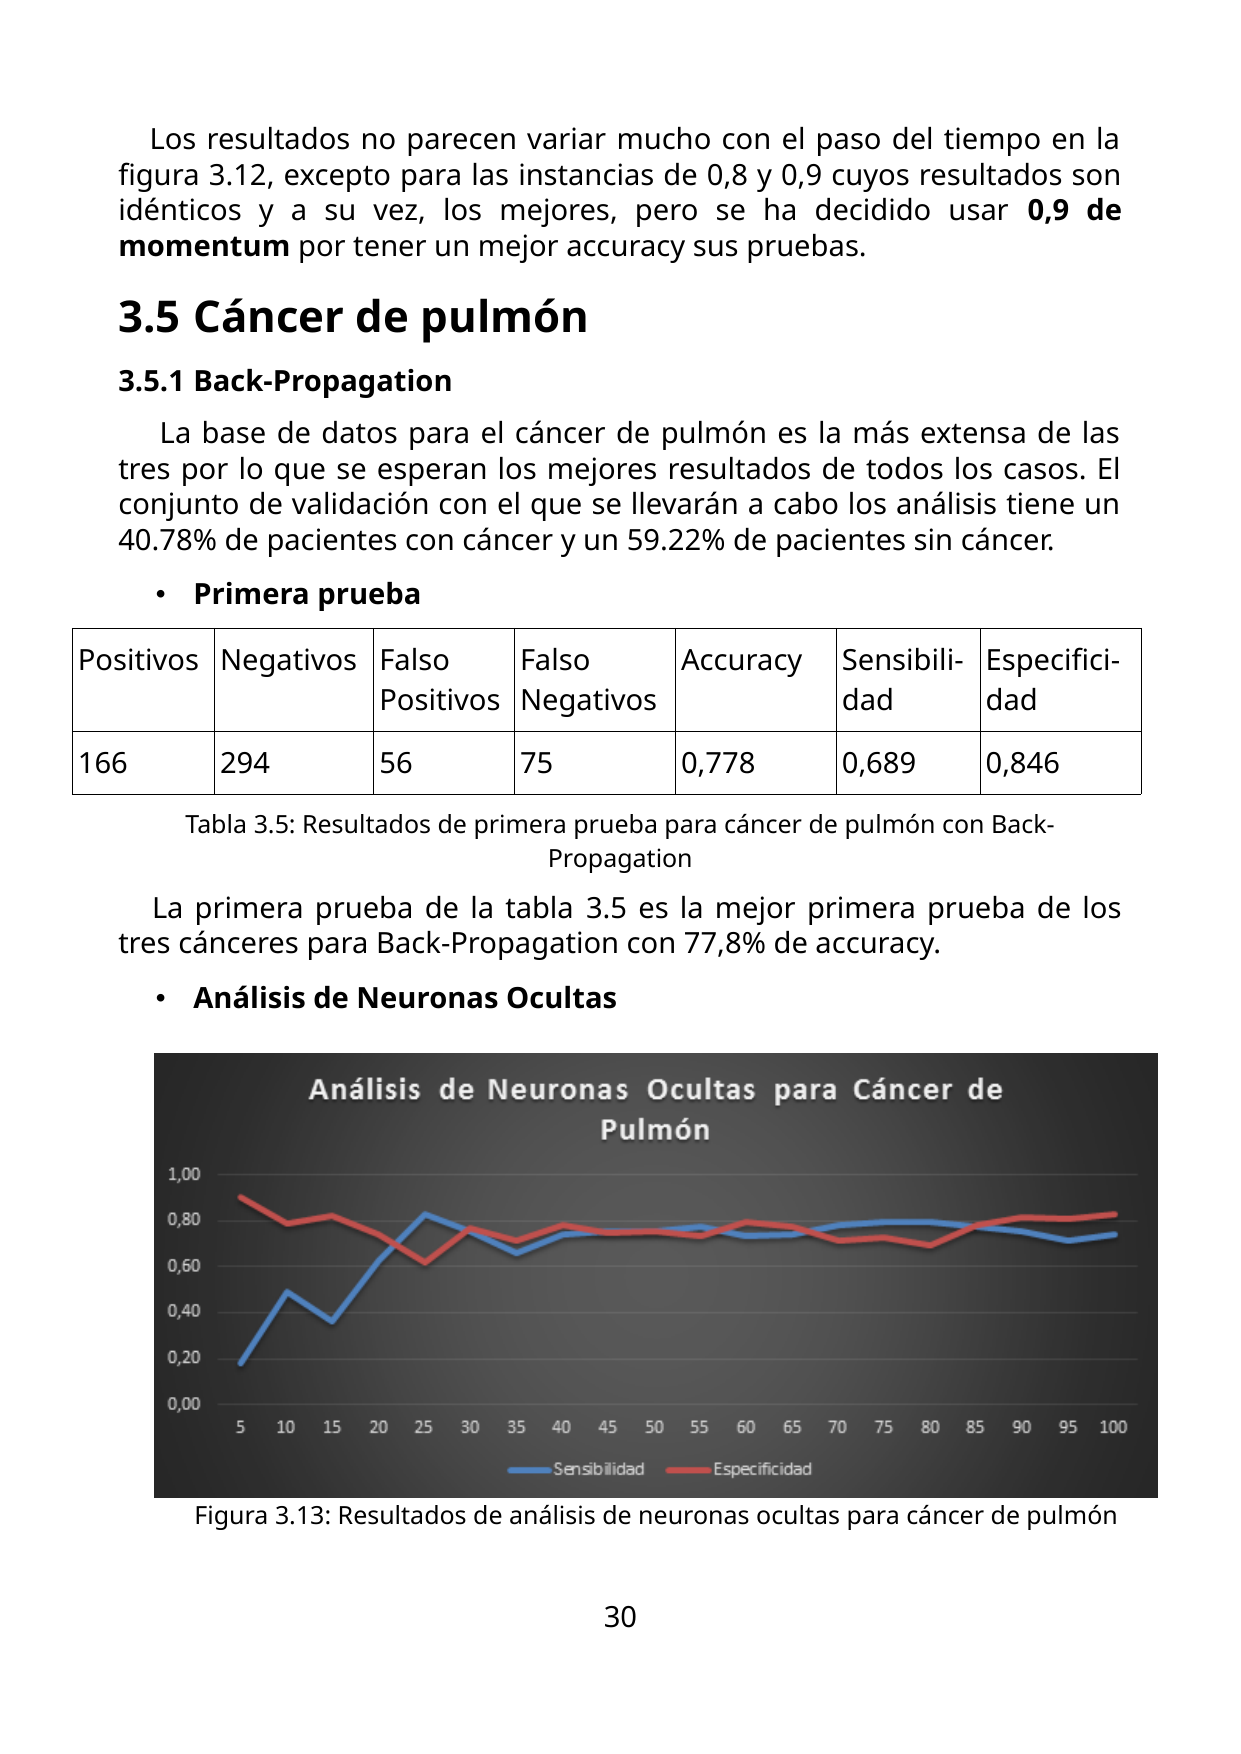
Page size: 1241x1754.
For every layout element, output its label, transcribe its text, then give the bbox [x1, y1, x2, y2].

table_cell 75 [515, 732, 675, 794]
table_header Falso Negativos [515, 629, 675, 731]
table_cell 0,846 [981, 732, 1141, 794]
subtitle Cáncer de pulmón [118, 286, 1122, 345]
list Primera prueba [156, 574, 1122, 613]
list La base de datos para el cáncer de pulmón es la más extensa de las tres por lo que se esperan los mejores resultados de todos los casos. El conjunto de validación con el que se llevarán a cabo los análisis tiene un 40.78% de pacientes con cáncer y un 59.22% de pacientes sin cáncer. [118, 412, 1122, 559]
list Análisis de Neuronas Ocultas [156, 977, 1122, 1017]
table_header Especifici-dad [981, 629, 1141, 731]
text Tabla 3.5: Resultados de primera prueba para cáncer de pulmón con Back-Propagation [118, 806, 1122, 874]
subtitle Back-Propagation [118, 360, 1122, 400]
text La primera prueba de la tabla 3.5 es la mejor primera prueba de los tres cánceres para Back-Propagation con 77,8% de accuracy. [118, 887, 1122, 962]
table_cell 0,778 [676, 732, 836, 794]
table_header Positivos [73, 629, 214, 731]
table_header Negativos [215, 629, 373, 731]
table_cell 0,689 [837, 732, 980, 794]
text Los resultados no parecen variar mucho con el paso del tiempo en la figura 3.12, excepto para las instancias de 0,8 y 0,9 cuyos resultados son idénticos y a su vez, los mejores, pero se ha decidido usar 0,9 de momentum por tener un mejor accuracy sus pruebas. [118, 118, 1122, 265]
table_cell 56 [374, 732, 514, 794]
table_header Sensibili-dad [837, 629, 980, 731]
table_header Accuracy [676, 629, 836, 731]
table_header Falso Positivos [374, 629, 514, 731]
text Figura 3.13: Resultados de análisis de neuronas ocultas para cáncer de pulmón [128, 1052, 1184, 1532]
table_cell 166 [73, 732, 214, 794]
table_cell 294 [215, 732, 373, 794]
